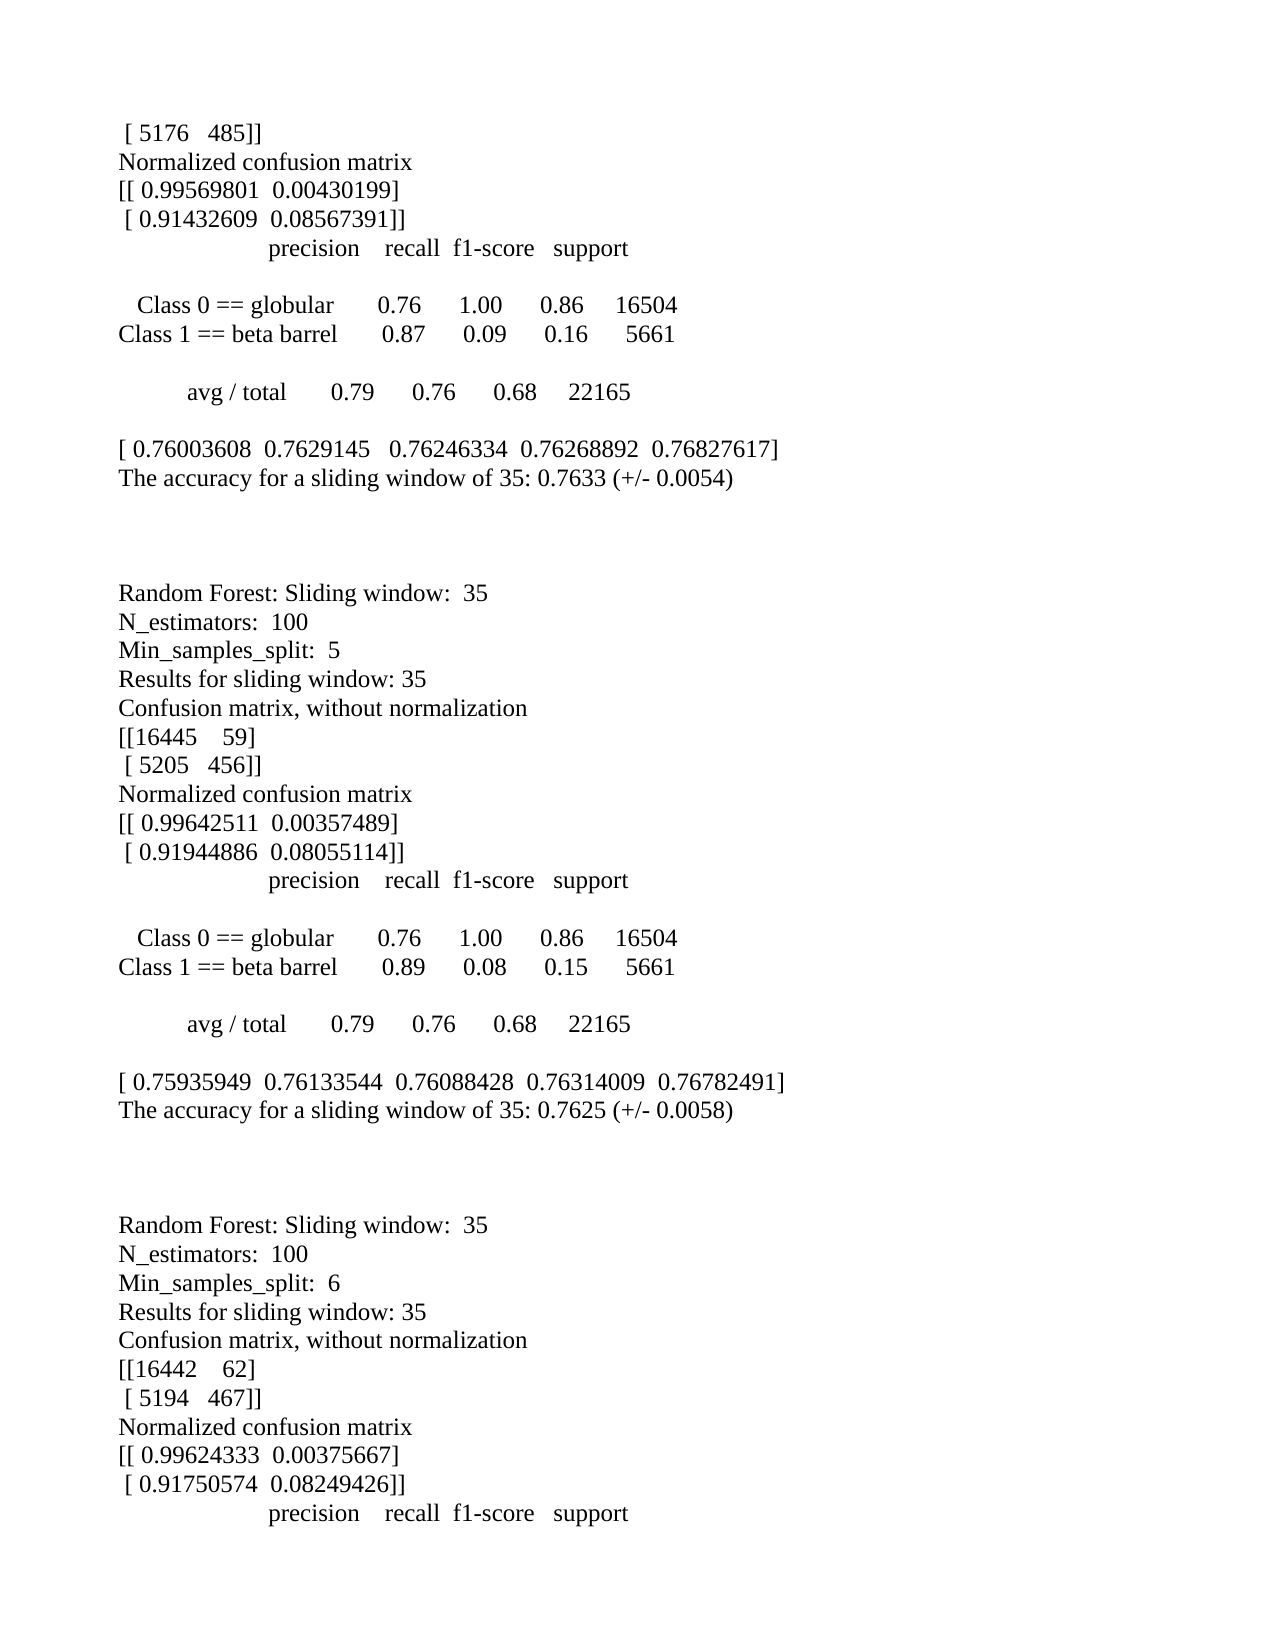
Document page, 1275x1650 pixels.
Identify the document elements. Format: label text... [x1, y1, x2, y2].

text [ 5194 467]] [118, 1383, 1157, 1412]
text Min_samples_split: 5 [118, 636, 1157, 664]
text [[16445 59] [118, 722, 1157, 751]
text Results for sliding window: 35 [118, 1297, 1157, 1326]
text Results for sliding window: 35 [118, 664, 1157, 693]
text Normalized confusion matrix [118, 147, 1157, 176]
text avg / total 0.79 0.76 0.68 22165 [118, 377, 1157, 406]
text avg / total 0.79 0.76 0.68 22165 [118, 1009, 1157, 1038]
text Normalized confusion matrix [118, 779, 1157, 808]
text [[ 0.99569801 0.00430199] [118, 176, 1157, 204]
text Random Forest: Sliding window: 35 [118, 578, 1157, 607]
text [ 5205 456]] [118, 751, 1157, 779]
text The accuracy for a sliding window of 35: 0.7633 (+/- 0.0054) [118, 463, 1157, 492]
text [ 0.75935949 0.76133544 0.76088428 0.76314009 0.76782491] [118, 1067, 1157, 1096]
text precision recall f1-score support [118, 233, 1157, 262]
text Confusion matrix, without normalization [118, 1326, 1157, 1354]
text [ 0.76003608 0.7629145 0.76246334 0.76268892 0.76827617] [118, 434, 1157, 463]
text [[16442 62] [118, 1354, 1157, 1383]
text [ 0.91750574 0.08249426]] [118, 1469, 1157, 1498]
text Class 1 == beta barrel 0.87 0.09 0.16 5661 [118, 319, 1157, 348]
text Class 0 == globular 0.76 1.00 0.86 16504 [118, 923, 1157, 952]
text Confusion matrix, without normalization [118, 693, 1157, 722]
text [ 0.91432609 0.08567391]] [118, 204, 1157, 233]
text Min_samples_split: 6 [118, 1268, 1157, 1297]
text [[ 0.99642511 0.00357489] [118, 808, 1157, 837]
text Random Forest: Sliding window: 35 [118, 1211, 1157, 1239]
text [ 0.91944886 0.08055114]] [118, 837, 1157, 866]
text N_estimators: 100 [118, 1239, 1157, 1268]
text N_estimators: 100 [118, 607, 1157, 636]
text [ 5176 485]] [118, 118, 1157, 147]
text precision recall f1-score support [118, 866, 1157, 894]
text Normalized confusion matrix [118, 1412, 1157, 1441]
text Class 1 == beta barrel 0.89 0.08 0.15 5661 [118, 952, 1157, 981]
text [[ 0.99624333 0.00375667] [118, 1441, 1157, 1469]
text Class 0 == globular 0.76 1.00 0.86 16504 [118, 291, 1157, 319]
text precision recall f1-score support [118, 1498, 1157, 1527]
text The accuracy for a sliding window of 35: 0.7625 (+/- 0.0058) [118, 1096, 1157, 1124]
